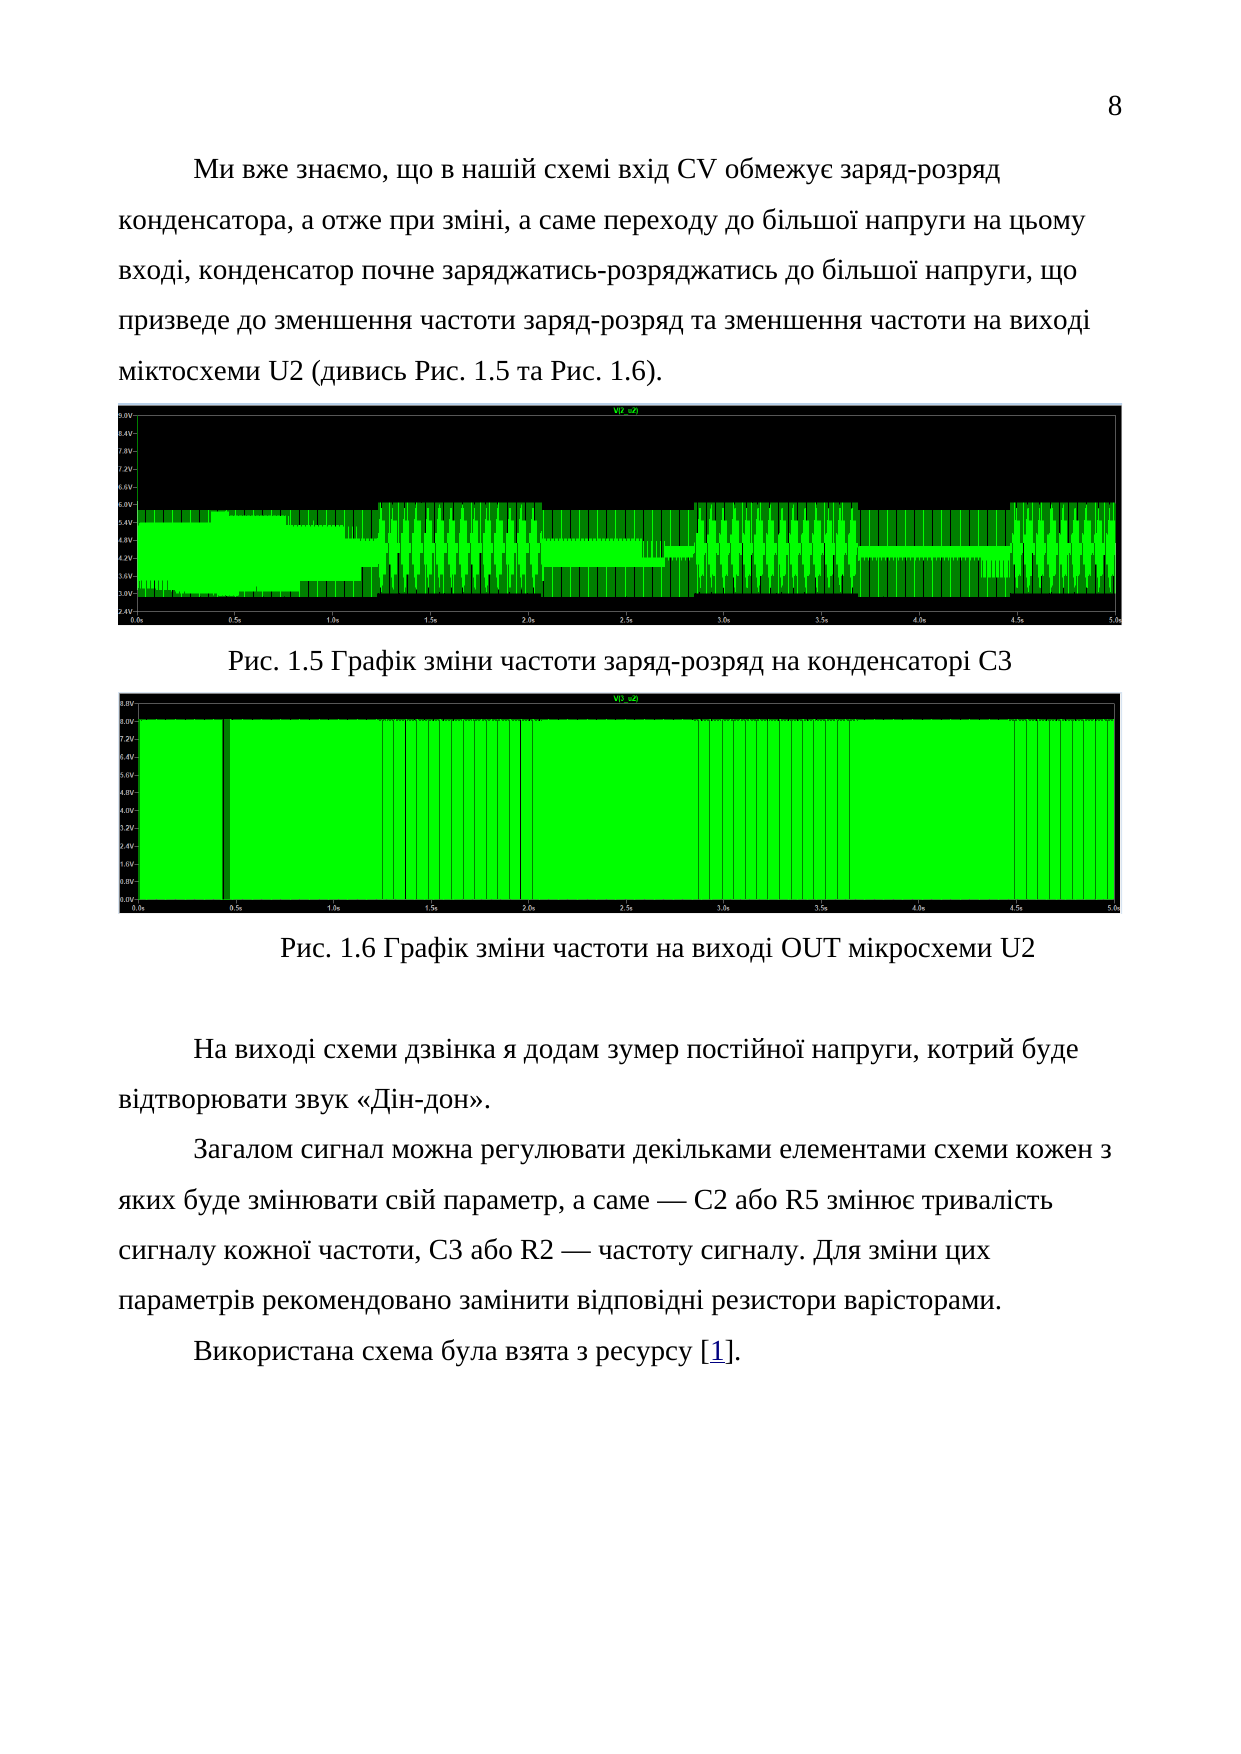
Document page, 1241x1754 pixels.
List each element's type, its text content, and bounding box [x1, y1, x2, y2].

text Використана схема була взята з ресурсу [1]. [118, 1333, 1122, 1366]
text Рис. 1.6 Графік зміни частоти на виході OUT мікросхеми U2 [118, 914, 1122, 964]
text Загалом сигнал можна регулювати декільками елементами схеми кожен з яких буде змінювати свій параметр, а саме — С2 або R5 змінює тривалість сигналу кожної частоти, С3 або R2 — частоту сигналу. Для зміни цих параметрів рекомендовано замінити відповідні резистори варісторами. [118, 1131, 1122, 1316]
text Ми вже знаємо, що в нашій схемі вхід CV обмежує заряд-розряд конденсатора, а отже при зміні, а саме переходу до більшої напруги на цьому вході, конденсатор почне заряджатись-розряджатись до більшої напруги, що призведе до зменшення частоти заряд-розряд та зменшення частоти на виході міктосхеми U2 (дивись Рис. 1.5 та Рис. 1.6). [118, 152, 1122, 386]
picture [118, 692, 1123, 914]
picture [118, 403, 1123, 626]
text На виході схеми дзвінка я додам зумер постійної напруги, котрий буде відтворювати звук «Дін-дон». [118, 1031, 1122, 1115]
text Рис. 1.5 Графік зміни частоти заряд-розряд на конденсаторі С3 [118, 626, 1122, 676]
